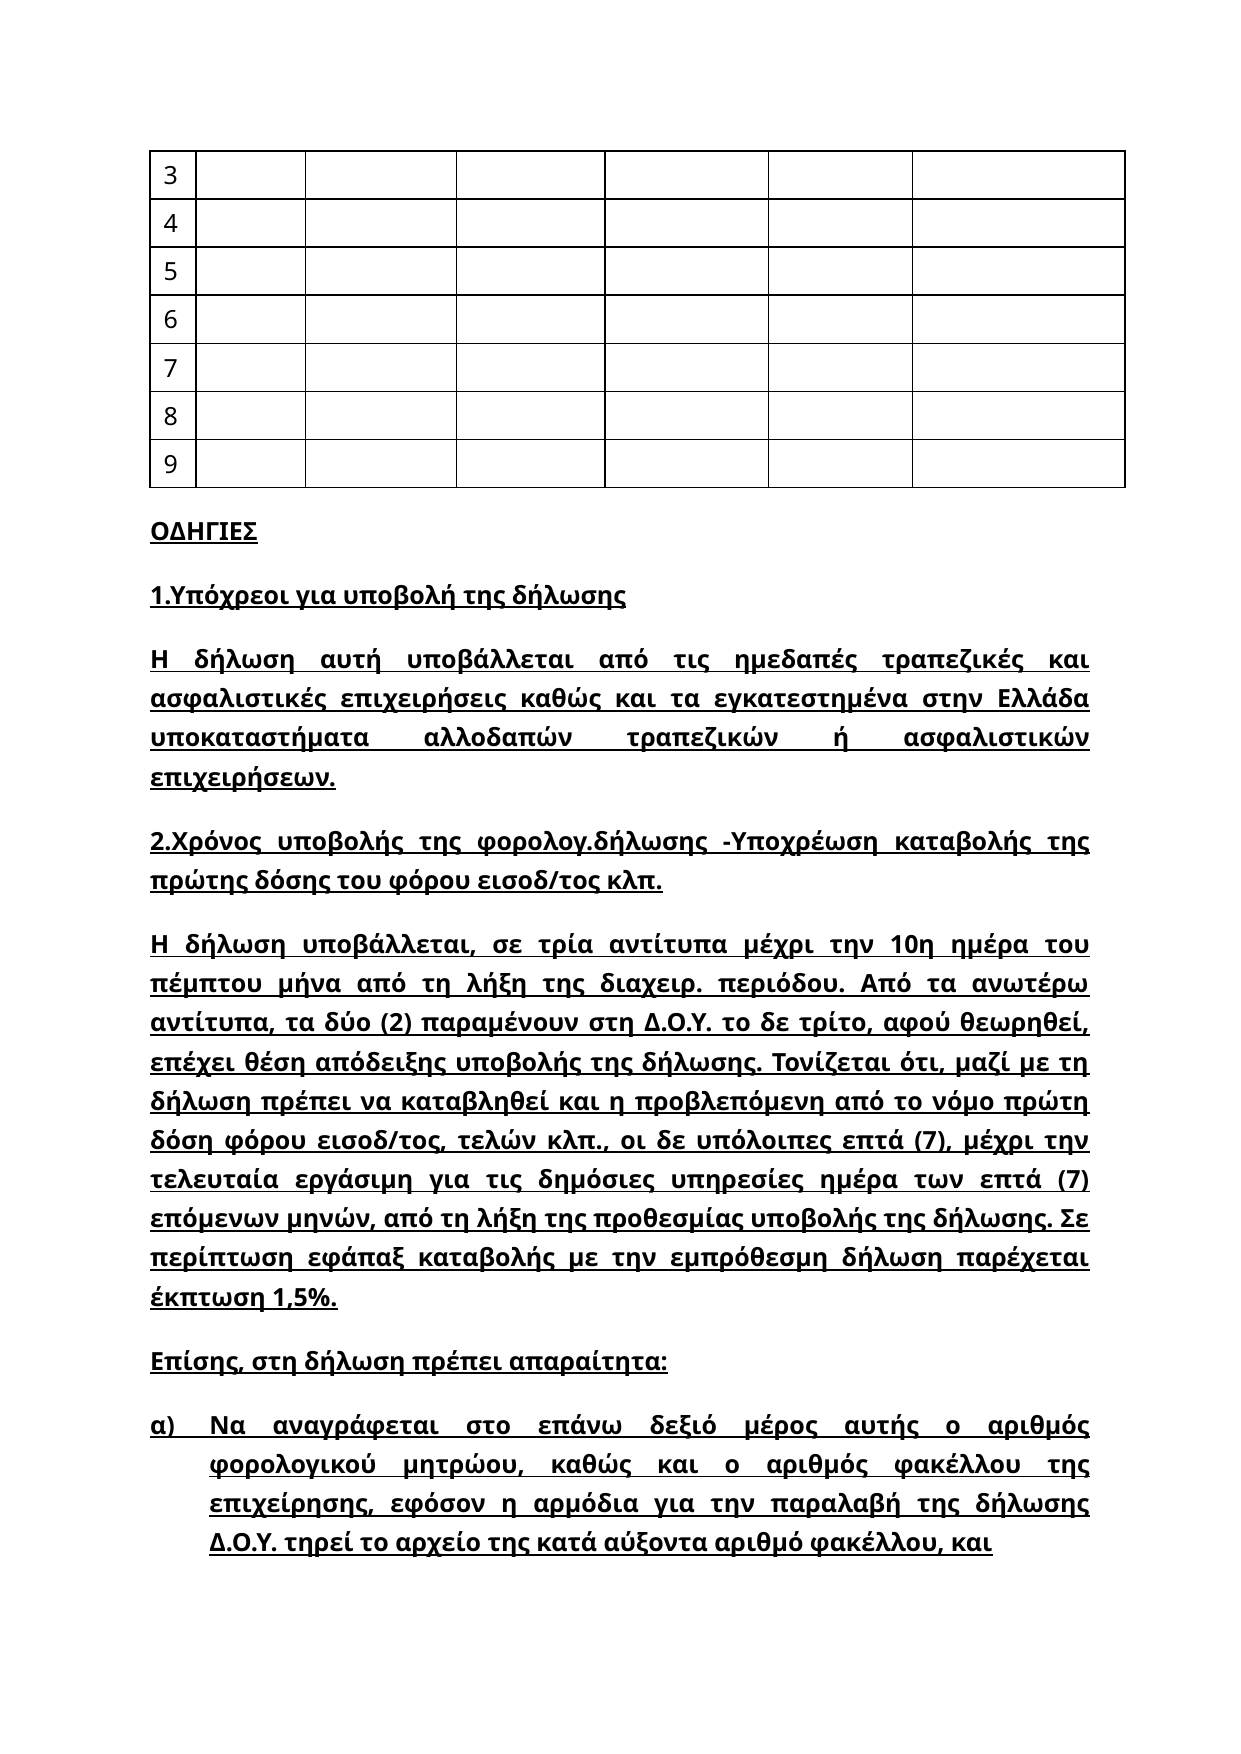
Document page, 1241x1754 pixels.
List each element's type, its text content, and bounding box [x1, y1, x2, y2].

text περίπτωση εφάπαξ καταβολής με την εμπρόθεσμη δήλωση παρέχεται [150, 1232, 1090, 1269]
table_cell [769, 248, 912, 294]
table_cell [913, 440, 1124, 487]
table_cell [457, 152, 604, 198]
table_cell [769, 440, 912, 487]
table_cell [197, 344, 305, 391]
table_cell [197, 200, 305, 246]
text Η δήλωση υποβάλλεται, σε τρία αντίτυπα μέχρι την 10η ημέρα του [150, 927, 1090, 956]
table_cell [306, 296, 456, 342]
text πρώτης δόσης του φόρου εισοδ/τος κλπ. [150, 854, 1090, 897]
table_cell [197, 296, 305, 342]
text τελευταία εργάσιμη για τις δημόσιες υπηρεσίες ημέρα των επτά (7) [150, 1153, 1090, 1191]
table_cell [197, 440, 305, 487]
text επόμενων μηνών, από τη λήξη της προθεσμίας υποβολής της δήλωσης. Σε [150, 1192, 1090, 1230]
table_cell [913, 344, 1124, 391]
table_cell [457, 440, 604, 487]
table_cell 5 [151, 248, 195, 294]
list α) Να αναγράφεται στο επάνω δεξιό μέρος αυτής ο αριθμός [150, 1408, 1090, 1436]
table_cell [306, 392, 456, 439]
text ασφαλιστικές επιχειρήσεις καθώς και τα εγκατεστημένα στην Ελλάδα [150, 672, 1090, 710]
table_cell [913, 392, 1124, 439]
table_cell [913, 152, 1124, 198]
table_cell [769, 200, 912, 246]
text 1.Υπόχρεοι για υποβολή της δήλωσης [150, 578, 1090, 612]
text επέχει θέση απόδειξης υποβολής της δήλωσης. Τονίζεται ότι, μαζί με τη [150, 1036, 1090, 1073]
text επιχειρήσεων. [150, 751, 1090, 793]
text πέμπτου μήνα από τη λήξη της διαχειρ. περιόδου. Από τα ανωτέρω [150, 957, 1090, 995]
table_cell [606, 152, 768, 198]
table_cell [306, 344, 456, 391]
table_cell [197, 152, 305, 198]
table_cell 4 [151, 200, 195, 246]
table_cell 3 [151, 152, 195, 198]
text Επίσης, στη δήλωση πρέπει απαραίτητα: [150, 1343, 1090, 1377]
table_cell [606, 440, 768, 487]
table_cell 9 [151, 440, 195, 487]
table_cell [606, 200, 768, 246]
table_cell [913, 200, 1124, 246]
table_cell [913, 296, 1124, 342]
text δόση φόρου εισοδ/τος, τελών κλπ., οι δε υπόλοιπες επτά (7), μέχρι την [150, 1114, 1090, 1151]
table_cell [606, 248, 768, 294]
table_cell [457, 392, 604, 439]
table_cell [457, 344, 604, 391]
table_cell [769, 296, 912, 342]
text έκπτωση 1,5%. [150, 1271, 1090, 1313]
text 2.Χρόνος υποβολής της φορολογ.δήλωσης -Υποχρέωση καταβολής της [150, 823, 1090, 852]
table_cell [457, 248, 604, 294]
table_cell [306, 440, 456, 487]
table_cell [913, 248, 1124, 294]
table_cell [769, 344, 912, 391]
table_cell 6 [151, 296, 195, 342]
table_cell [306, 200, 456, 246]
table_cell [769, 152, 912, 198]
table_cell [306, 152, 456, 198]
table_cell [769, 392, 912, 439]
table_cell [606, 392, 768, 439]
table_cell [457, 200, 604, 246]
table_cell 7 [151, 344, 195, 391]
text ΟΔΗΓΙΕΣ [150, 513, 1090, 547]
text αντίτυπα, τα δύο (2) παραμένουν στη Δ.Ο.Υ. το δε τρίτο, αφού θεωρηθεί, [150, 997, 1090, 1034]
text δήλωση πρέπει να καταβληθεί και η προβλεπόμενη από το νόμο πρώτη [150, 1075, 1090, 1112]
list φορολογικού μητρώου, καθώς και ο αριθμός φακέλλου της επιχείρησης, εφόσον η αρμόδια για την παραλαβή της δήλωσης Δ.Ο.Υ. τηρεί το αρχείο της κατά αύξοντα αριθμό φακέλλου, και [150, 1438, 1090, 1559]
table_cell [606, 344, 768, 391]
table_cell [197, 392, 305, 439]
table_cell 8 [151, 392, 195, 439]
table_cell [457, 296, 604, 342]
text υποκαταστήματα αλλοδαπών τραπεζικών ή ασφαλιστικών [150, 712, 1090, 749]
table_cell [197, 248, 305, 294]
table_cell [606, 296, 768, 342]
table_cell [306, 248, 456, 294]
text Η δήλωση αυτή υποβάλλεται από τις ημεδαπές τραπεζικές και [150, 642, 1090, 671]
